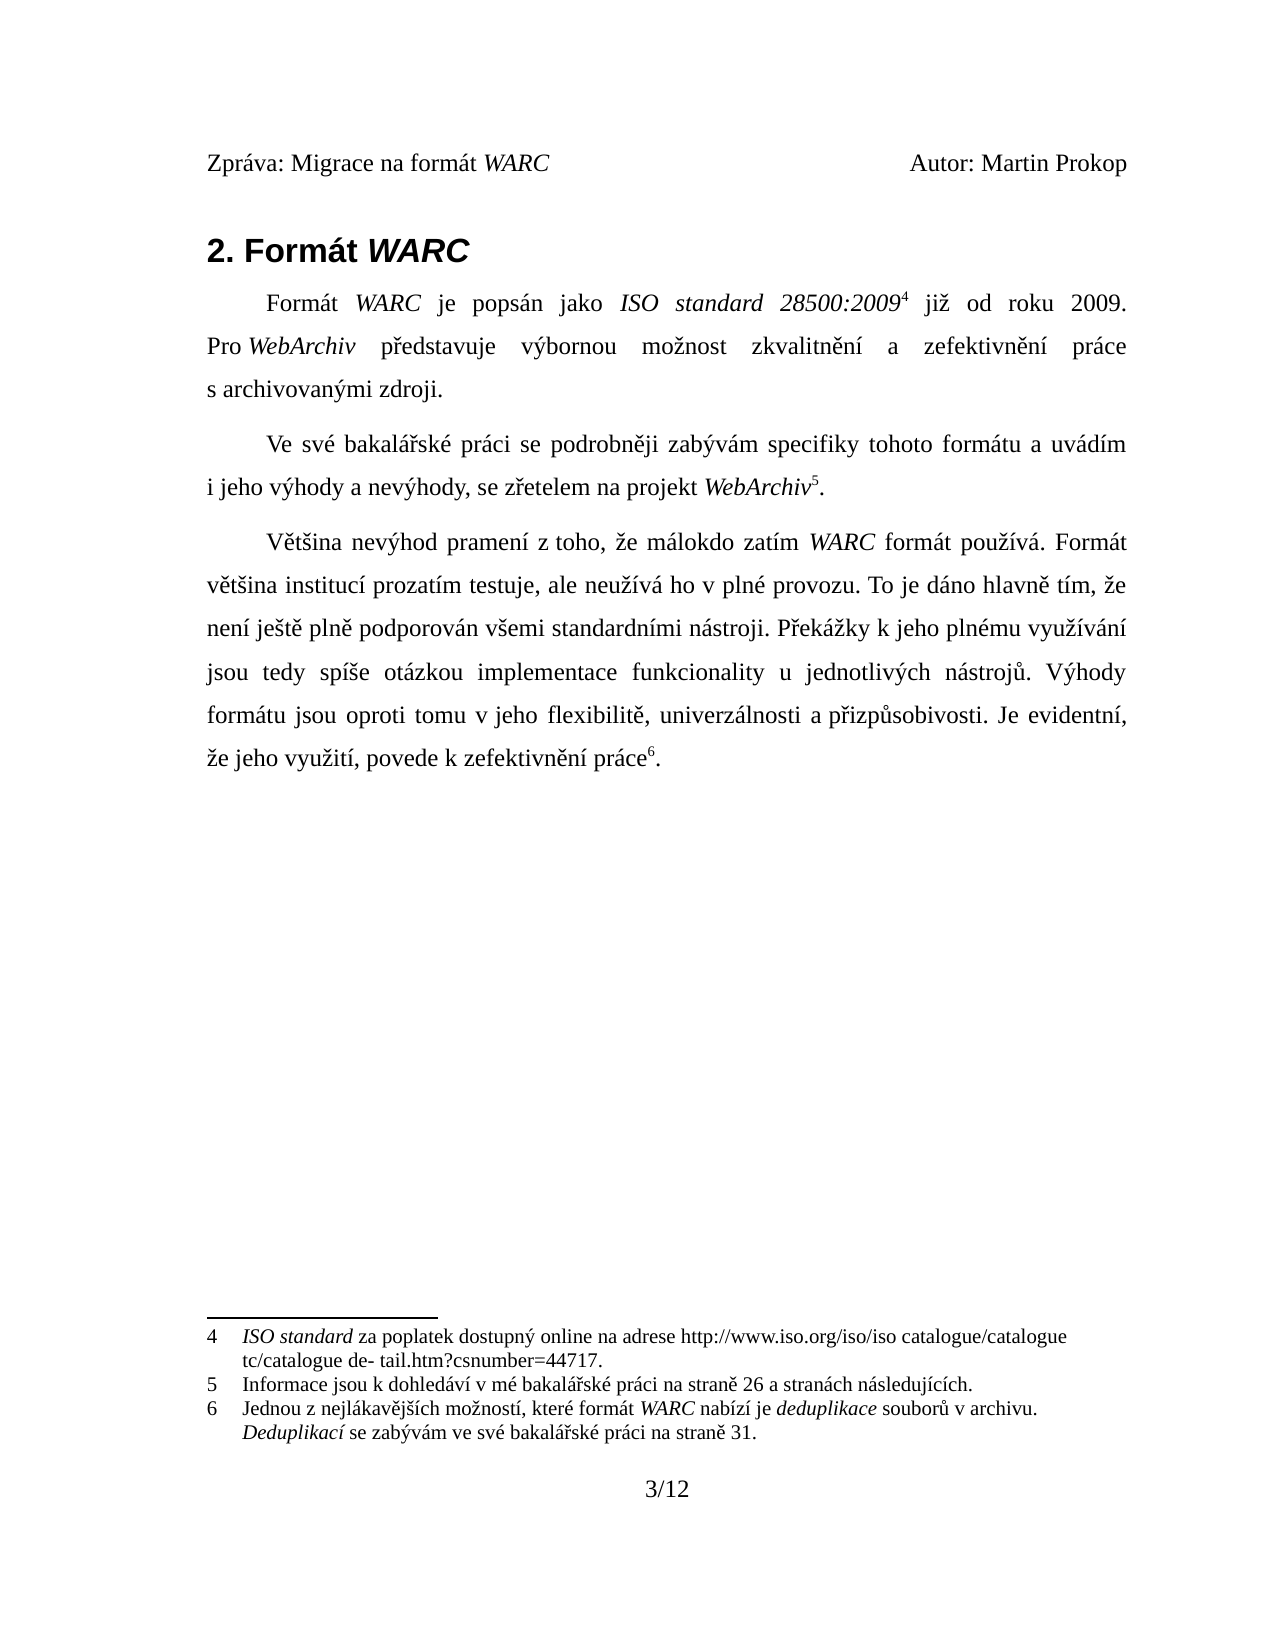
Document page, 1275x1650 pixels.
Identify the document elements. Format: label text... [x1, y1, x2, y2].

text ISO standard za poplatek dostupný online na adrese http://www.iso.org/iso/iso catalogue/catalogue tc/catalogue de- tail.htm?csnumber=44717. [207, 1324, 1127, 1372]
text Informace jsou k dohledáví v mé bakalářské práci na straně 26 a stranách následujících. [207, 1372, 1127, 1396]
subtitle Ve své bakalářské práci se podrobněji zabývám specifiky tohoto formátu a uvádím i jeho výhody a nevýhody, se zřetelem na projekt WebArchiv. [207, 429, 1127, 501]
subtitle Většina nevýhod pramení z toho, že málokdo zatím WARC formát používá. Formát většina institucí prozatím testuje, ale neužívá ho v plné provozu. To je dáno hlavně tím, že není ještě plně podporován všemi standardními nástroji. Překážky k jeho plnému využívání jsou tedy spíše otázkou implementace funkcionality u jednotlivých nástrojů. Výhody formátu jsou oproti tomu v jeho flexibilitě, univerzálnosti a přizpůsobivosti. Je evidentní, že jeho využití, povede k zefektivnění práce. [207, 527, 1127, 772]
text Jednou z nejlákavějších možností, které formát WARC nabízí je deduplikace souborů v archivu. Deduplikací se zabývám ve své bakalářské práci na straně 31. [207, 1396, 1127, 1444]
subtitle 2. Formát WARC [207, 231, 1127, 269]
subtitle Formát WARC je popsán jako ISO standard 28500:2009 již od roku 2009. Pro WebArchiv představuje výbornou možnost zkvalitnění a zefektivnění práce s archivovanými zdroji. [207, 288, 1127, 403]
